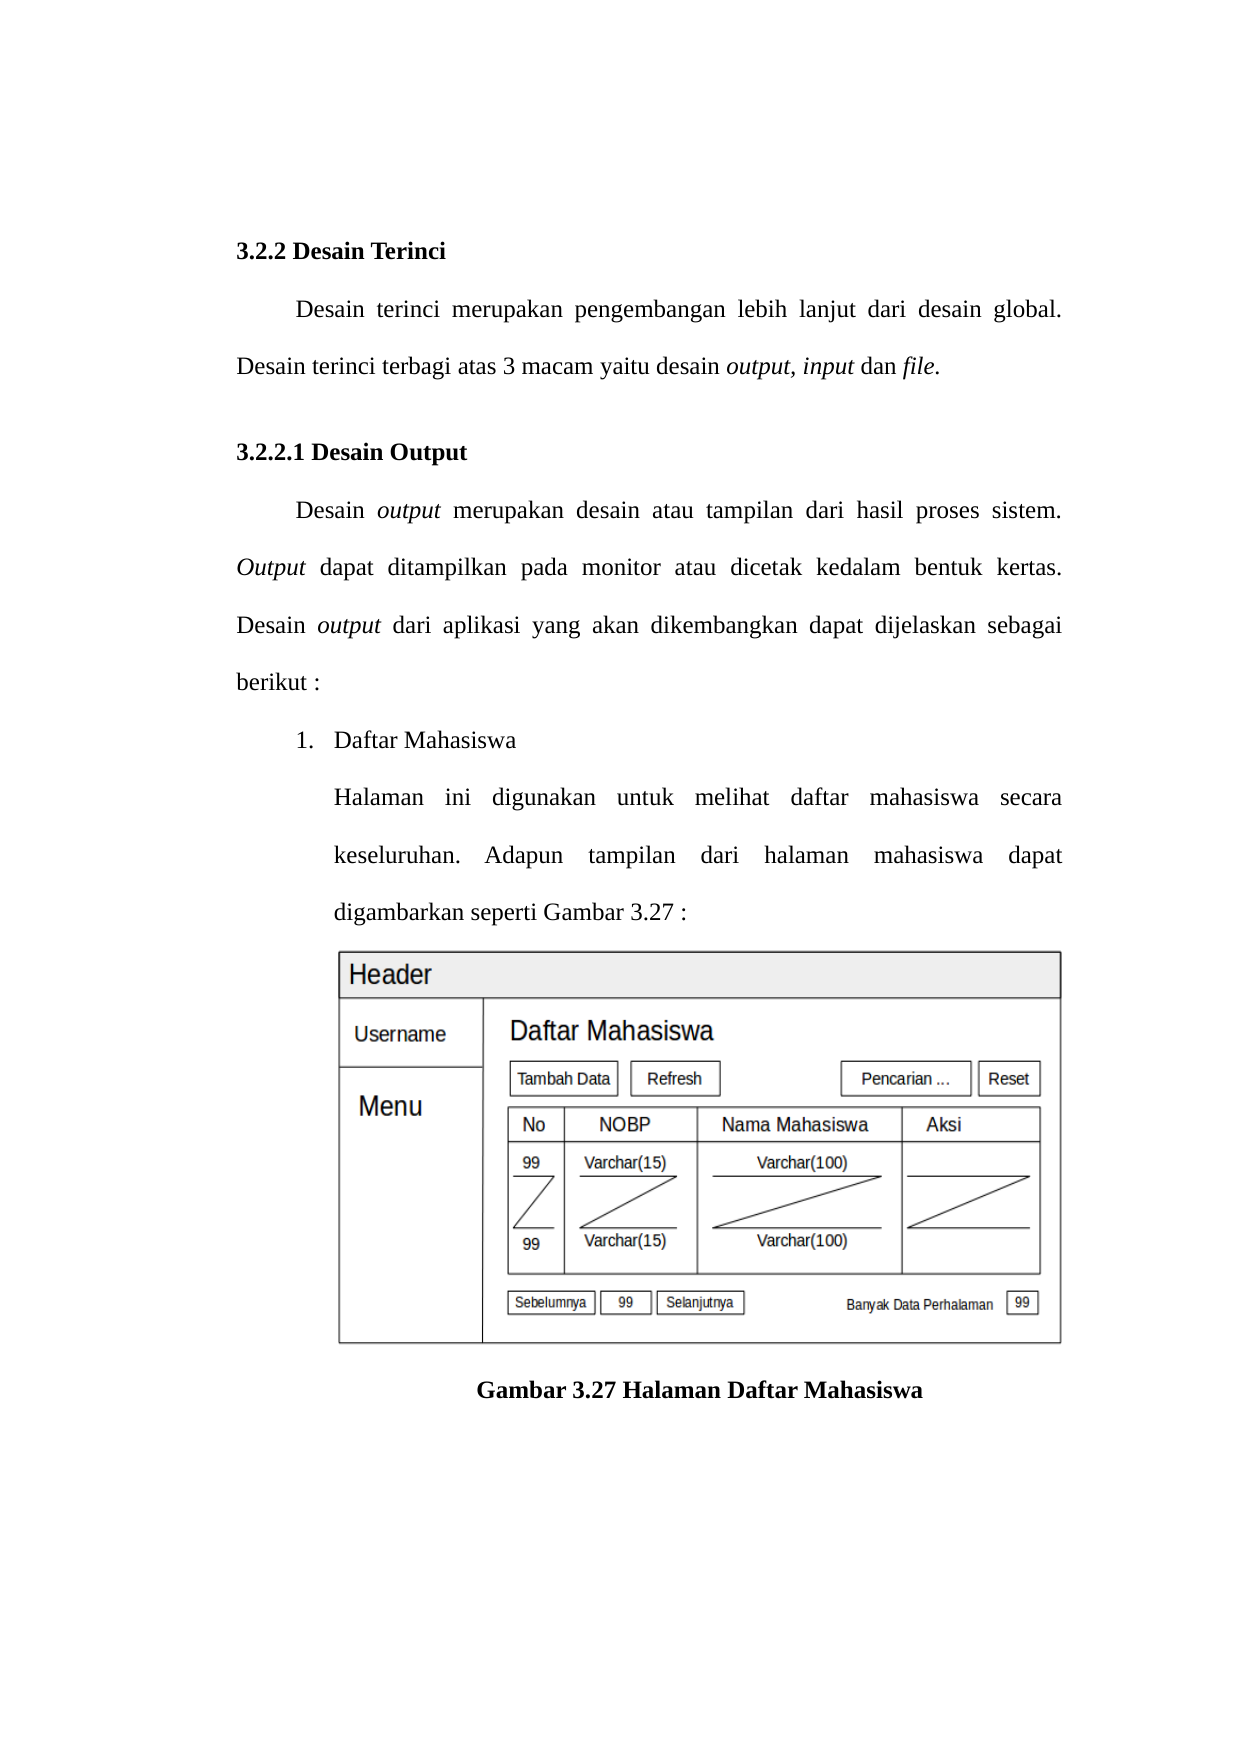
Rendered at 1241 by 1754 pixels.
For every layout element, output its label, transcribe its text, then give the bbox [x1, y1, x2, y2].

picture [336, 947, 1064, 1347]
subtitle 3.2.2.1 Desain Output [236, 437, 1063, 466]
list Halaman ini digunakan untuk melihat daftar mahasiswa secara keseluruhan. Adapun tampilan dari halaman mahasiswa dapat digambarkan seperti Gambar 3.27 : [295, 782, 1063, 926]
text Desain output merupakan desain atau tampilan dari hasil proses sistem. Output dapat ditampilkan pada monitor atau dicetak kedalam bentuk kertas. Desain output dari aplikasi yang akan dikembangkan dapat dijelaskan sebagai berikut : [236, 495, 1063, 696]
subtitle 3.2.2 Desain Terinci [236, 236, 1063, 265]
text Desain terinci merupakan pengembangan lebih lanjut dari desain global. Desain terinci terbagi atas 3 macam yaitu desain output, input dan file. [236, 294, 1063, 380]
list Gambar 3.27 Halaman Daftar Mahasiswa [336, 1347, 1063, 1404]
list Daftar Mahasiswa [295, 725, 1063, 754]
